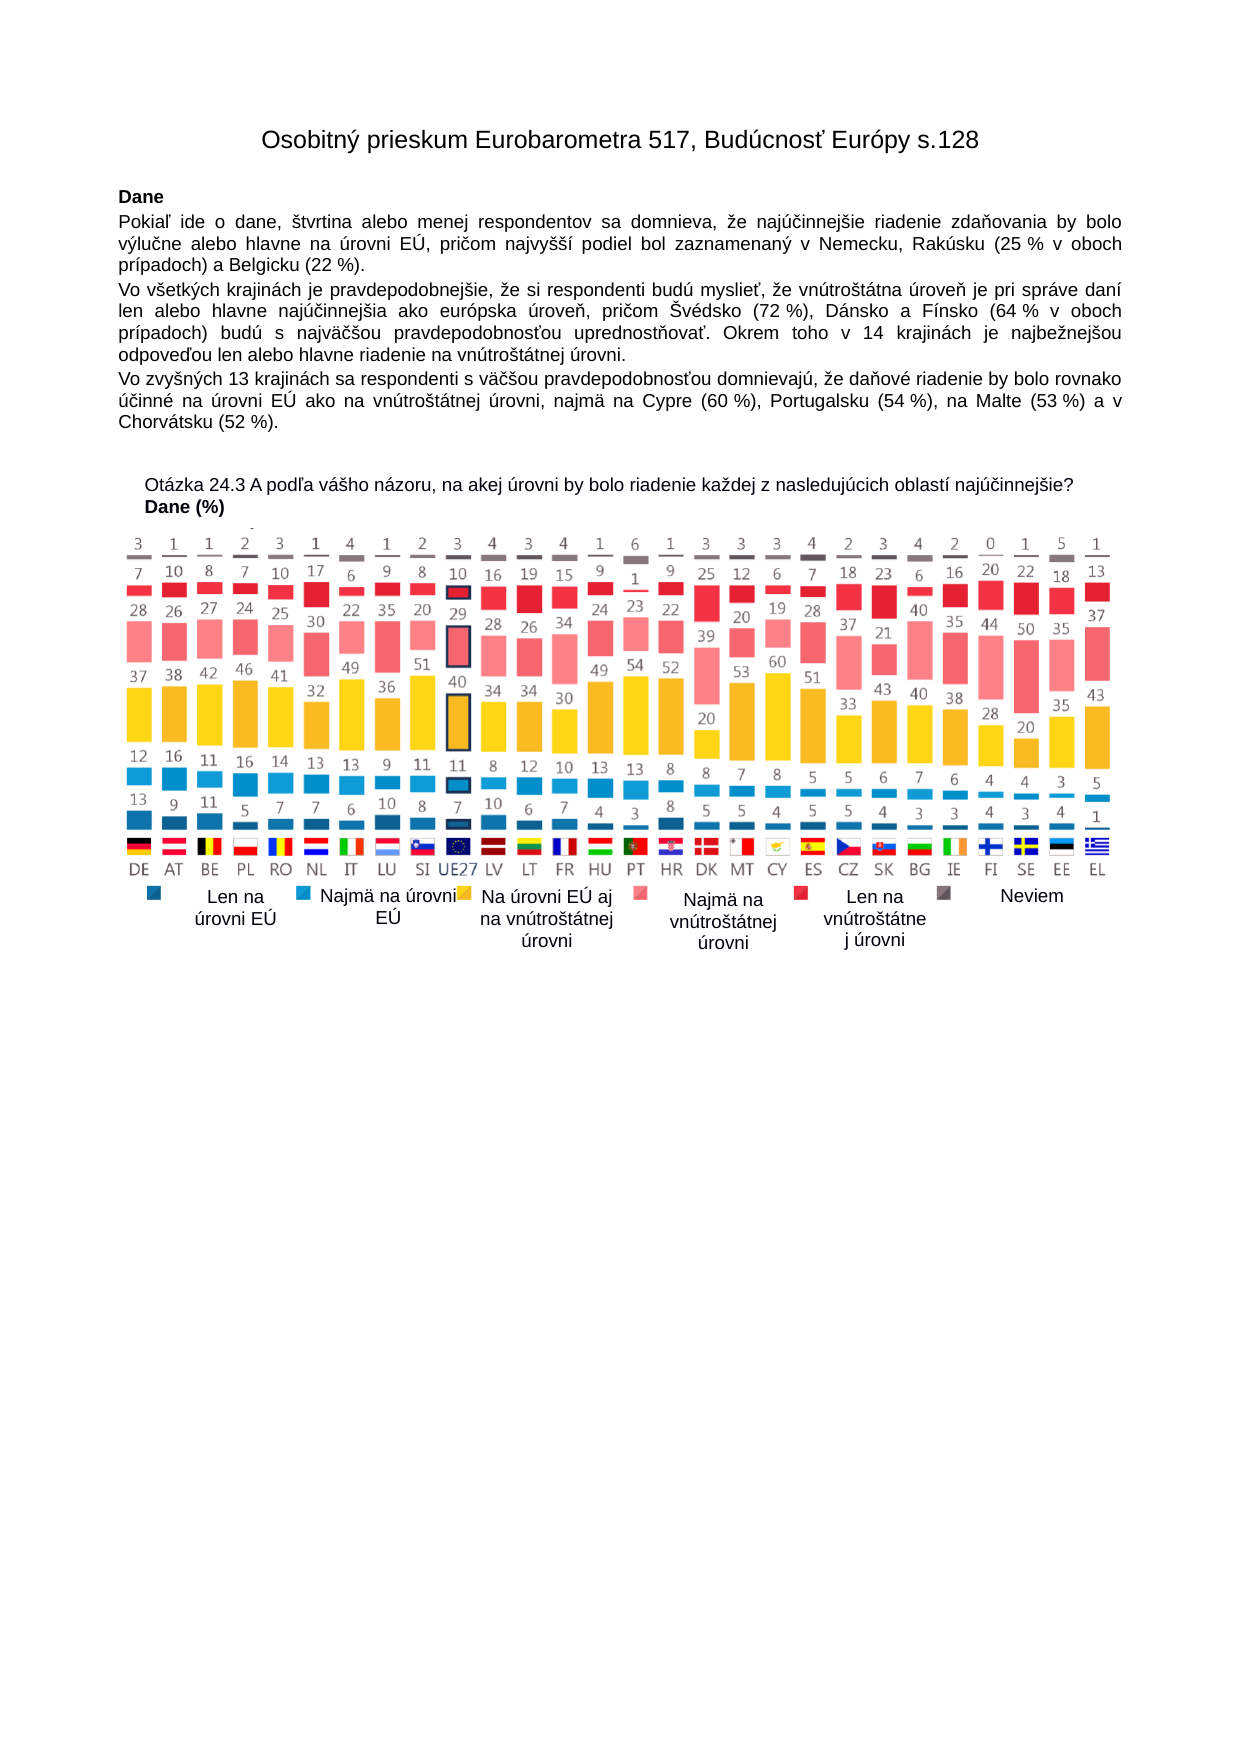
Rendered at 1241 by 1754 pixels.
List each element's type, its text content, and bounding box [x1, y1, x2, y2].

text Pokiaľ ide o dane, štvrtina alebo menej respondentov sa domnieva, že najúčinnejšie riadenie zdaňovania by bolo výlučne alebo hlavne na úrovni EÚ, pričom najvyšší podiel bol zaznamenaný v Nemecku, Rakúsku (25 % v oboch prípadoch) a Belgicku (22 %). [118, 211, 1122, 276]
text Vo všetkých krajinách je pravdepodobnejšie, že si respondenti budú myslieť, že vnútroštátna úroveň je pri správe daní len alebo hlavne najúčinnejšia ako európska úroveň, pričom Švédsko (72 %), Dánsko a Fínsko (64 % v oboch prípadoch) budú s najväčšou pravdepodobnosťou uprednostňovať. Okrem toho v 14 krajinách je najbežnejšou odpoveďou len alebo hlavne riadenie na vnútroštátnej úrovni. [118, 279, 1122, 365]
picture [118, 528, 1114, 921]
text Vo zvyšných 13 krajinách sa respondenti s väčšou pravdepodobnosťou domnievajú, že daňové riadenie by bolo rovnako účinné na úrovni EÚ ako na vnútroštátnej úrovni, najmä na Cypre (60 %), Portugalsku (54 %), na Malte (53 %) a v Chorvátsku (52 %). [118, 368, 1122, 433]
text Dane [118, 186, 1122, 208]
